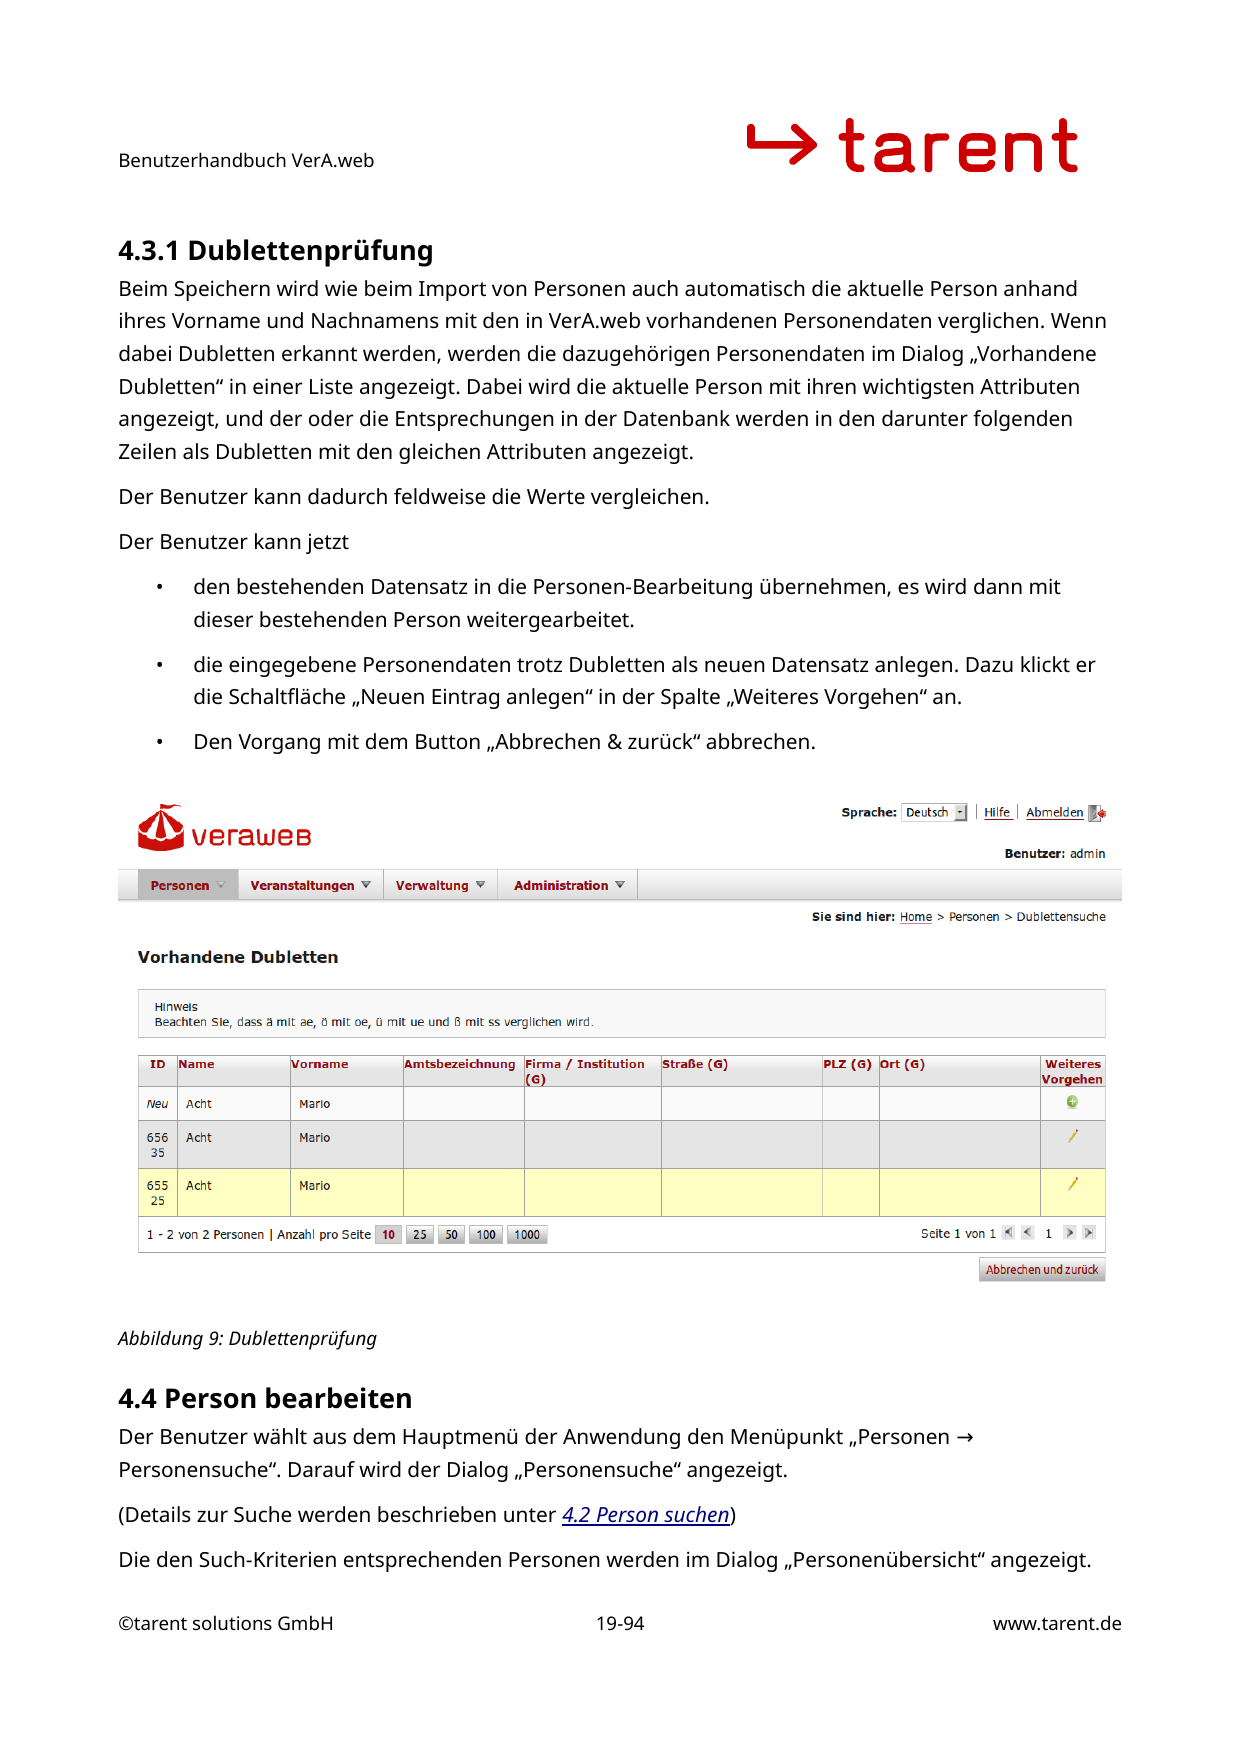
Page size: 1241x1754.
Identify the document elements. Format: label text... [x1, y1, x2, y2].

subtitle Person bearbeiten [118, 1351, 1122, 1417]
subtitle Dublettenprüfung [118, 232, 1122, 268]
list Den Vorgang mit dem Button „Abbrechen & zurück“ abbrechen. [156, 727, 1122, 756]
list den bestehenden Datensatz in die Personen-Bearbeitung übernehmen, es wird dann mit dieser bestehenden Person weitergearbeitet. [156, 572, 1122, 633]
list die eingegebene Personendaten trotz Dubletten als neuen Datensatz anlegen. Dazu klickt er die Schaltfläche „Neuen Eintrag anlegen“ in der Spalte „Weiteres Vorgehen“ an. [156, 650, 1122, 711]
text Die den Such-Kriterien entsprechenden Personen werden im Dialog „Personenübersicht“ angezeigt. [118, 1545, 1122, 1573]
text Der Benutzer wählt aus dem Hauptmenü der Anwendung den Menüpunkt „Personen → Personensuche“. Darauf wird der Dialog „Personensuche“ angezeigt. [118, 1422, 1122, 1483]
text Der Benutzer kann dadurch feldweise die Werte vergleichen. [118, 482, 1122, 511]
text Abbildung 9: Dublettenprüfung [118, 1298, 1122, 1351]
text Beim Speichern wird wie beim Import von Personen auch automatisch die aktuelle Person anhand ihres Vorname und Nachnamens mit den in VerA.web vorhandenen Personendaten verglichen. Wenn dabei Dubletten erkannt werden, werden die dazugehörigen Personendaten im Dialog „Vorhandene Dubletten“ in einer Liste angezeigt. Dabei wird die aktuelle Person mit ihren wichtigsten Attributen angezeigt, und der oder die Entsprechungen in der Datenbank werden in den darunter folgenden Zeilen als Dubletten mit den gleichen Attributen angezeigt. [118, 274, 1122, 466]
picture [118, 795, 1122, 1298]
text (Details zur Suche werden beschrieben unter 4.2 Person suchen) [118, 1500, 1122, 1528]
text Der Benutzer kann jetzt [118, 527, 1122, 556]
subtitle [118, 778, 1122, 795]
